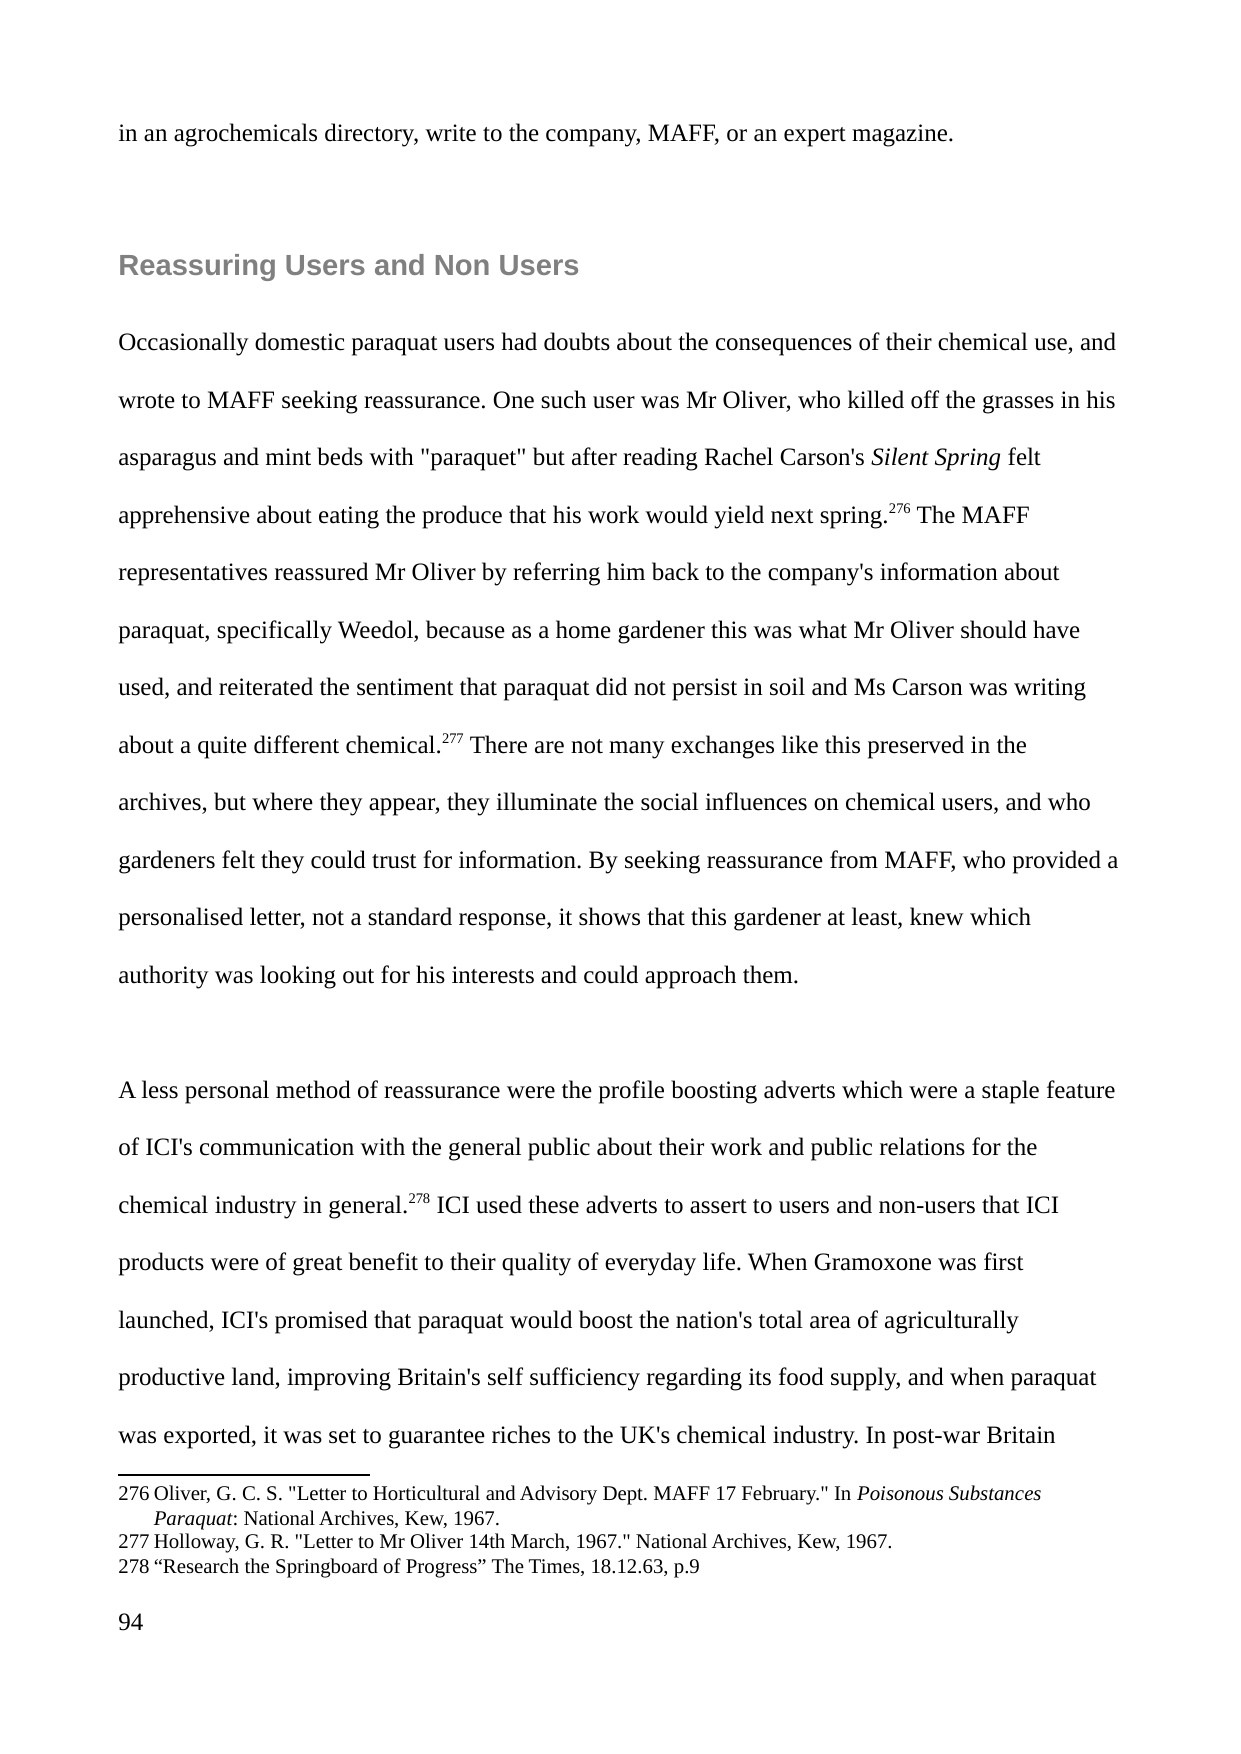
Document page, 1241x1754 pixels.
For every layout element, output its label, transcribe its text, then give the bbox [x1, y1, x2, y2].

subtitle Reassuring Users and Non Users [118, 248, 1122, 281]
text Occasionally domestic paraquat users had doubts about the consequences of their chemical use, and wrote to MAFF seeking reassurance. One such user was Mr Oliver, who killed off the grasses in his asparagus and mint beds with "paraquet" but after reading Rachel Carson's Silent Spring felt apprehensive about eating the produce that his work would yield next spring. The MAFF representatives reassured Mr Oliver by referring him back to the company's information about paraquat, specifically Weedol, because as a home gardener this was what Mr Oliver should have used, and reiterated the sentiment that paraquat did not persist in soil and Ms Carson was writing about a quite different chemical. There are not many exchanges like this preserved in the archives, but where they appear, they illuminate the social influences on chemical users, and who gardeners felt they could trust for information. By seeking reassurance from MAFF, who provided a personalised letter, not a standard response, it shows that this gardener at least, knew which authority was looking out for his interests and could approach them. [118, 327, 1122, 988]
text in an agrochemicals directory, write to the company, MAFF, or an expert magazine. [118, 118, 1122, 147]
text A less personal method of reassurance were the profile boosting adverts which were a staple feature of ICI's communication with the general public about their work and public relations for the chemical industry in general. ICI used these adverts to assert to users and non-users that ICI products were of great benefit to their quality of everyday life. When Gramoxone was first launched, ICI's promised that paraquat would boost the nation's total area of agriculturally productive land, improving Britain's self sufficiency regarding its food supply, and when paraquat was exported, it was set to guarantee riches to the UK's chemical industry. In post-war Britain [118, 1075, 1122, 1448]
text Oliver, G. C. S. "Letter to Horticultural and Advisory Dept. MAFF 17 February." In Poisonous Substances Paraquat: National Archives, Kew, 1967. [118, 1481, 1122, 1529]
text Holloway, G. R. "Letter to Mr Oliver 14th March, 1967." National Archives, Kew, 1967. [118, 1529, 1122, 1553]
text “Research the Springboard of Progress” The Times, 18.12.63, p.9 [118, 1553, 1122, 1578]
